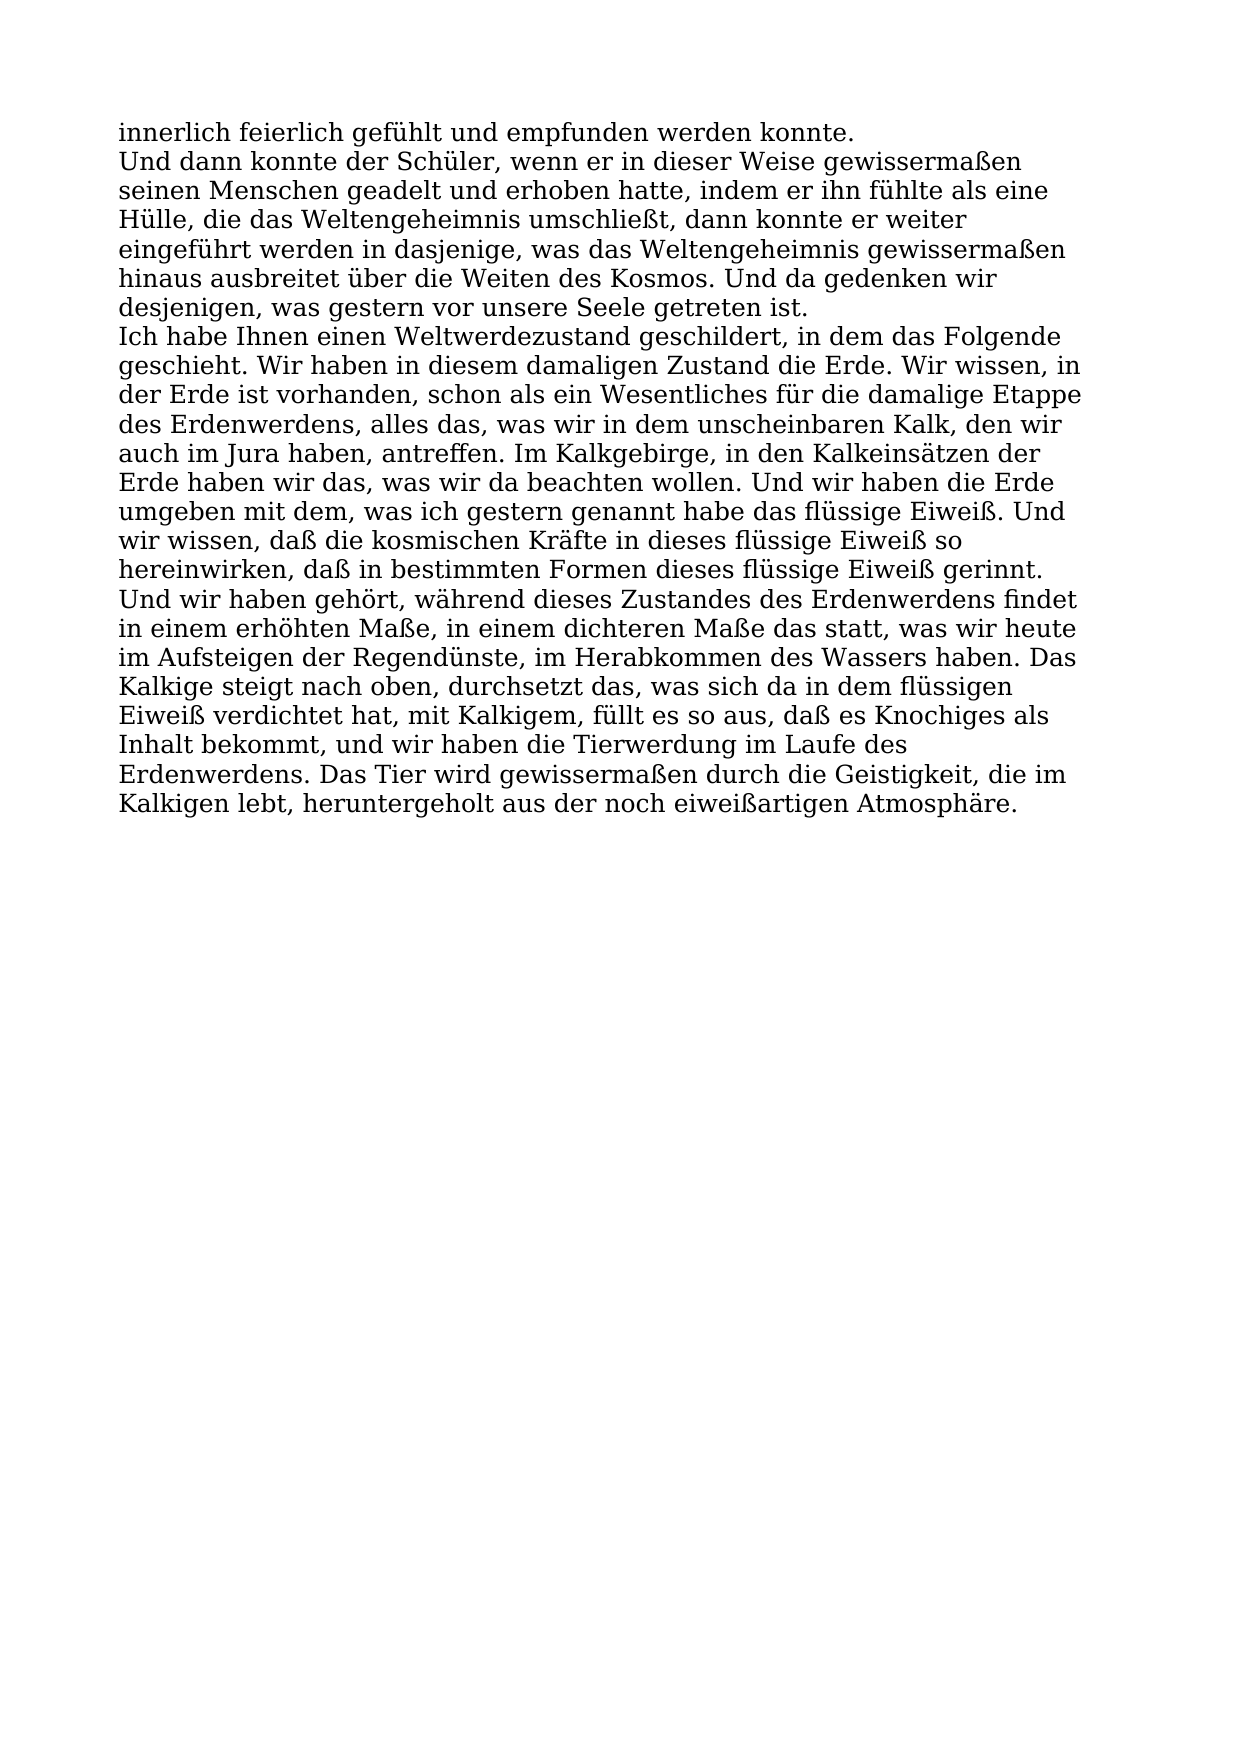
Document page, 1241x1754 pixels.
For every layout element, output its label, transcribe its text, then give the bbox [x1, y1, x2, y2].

text innerlich feierlich gefühlt und empfunden werden konnte. [118, 118, 1122, 147]
text hereinwirken, daß in bestimmten Formen dieses flüssige Eiweiß gerinnt. [118, 556, 1122, 585]
text hinaus ausbreitet über die Weiten des Kosmos. Und da gedenken wir [118, 264, 1122, 293]
text Und wir haben gehört, während dieses Zustandes des Erdenwerdens findet [118, 585, 1122, 614]
text Hülle, die das Weltengeheimnis umschließt, dann konnte er weiter [118, 206, 1122, 235]
text Eiweiß verdichtet hat, mit Kalkigem, füllt es so aus, daß es Knochiges als [118, 701, 1122, 731]
text seinen Menschen geadelt und erhoben hatte, indem er ihn fühlte als eine [118, 176, 1122, 206]
text desjenigen, was gestern vor unsere Seele getreten ist. [118, 293, 1122, 322]
text der Erde ist vorhanden, schon als ein Wesentliches für die damalige Etappe [118, 381, 1122, 410]
text auch im Jura haben, antreffen. Im Kalkgebirge, in den Kalkeinsätzen der [118, 439, 1122, 468]
text eingeführt werden in dasjenige, was das Weltengeheimnis gewissermaßen [118, 235, 1122, 264]
text wir wissen, daß die kosmischen Kräfte in dieses flüssige Eiweiß so [118, 526, 1122, 556]
text Ich habe Ihnen einen Weltwerdezustand geschildert, in dem das Folgende [118, 322, 1122, 351]
text Und dann konnte der Schüler, wenn er in dieser Weise gewissermaßen [118, 147, 1122, 176]
text des Erdenwerdens, alles das, was wir in dem unscheinbaren Kalk, den wir [118, 410, 1122, 439]
text umgeben mit dem, was ich gestern genannt habe das flüssige Eiweiß. Und [118, 497, 1122, 526]
text geschieht. Wir haben in diesem damaligen Zustand die Erde. Wir wissen, in [118, 351, 1122, 381]
text Kalkigen lebt, heruntergeholt aus der noch eiweißartigen Atmosphäre. [118, 789, 1122, 818]
text Inhalt bekommt, und wir haben die Tierwerdung im Laufe des [118, 731, 1122, 760]
text Kalkige steigt nach oben, durchsetzt das, was sich da in dem flüssigen [118, 672, 1122, 701]
text Erde haben wir das, was wir da beachten wollen. Und wir haben die Erde [118, 468, 1122, 497]
text in einem erhöhten Maße, in einem dichteren Maße das statt, was wir heute [118, 614, 1122, 643]
text Erdenwerdens. Das Tier wird gewissermaßen durch die Geistigkeit, die im [118, 760, 1122, 789]
text im Aufsteigen der Regendünste, im Herabkommen des Wassers haben. Das [118, 643, 1122, 672]
